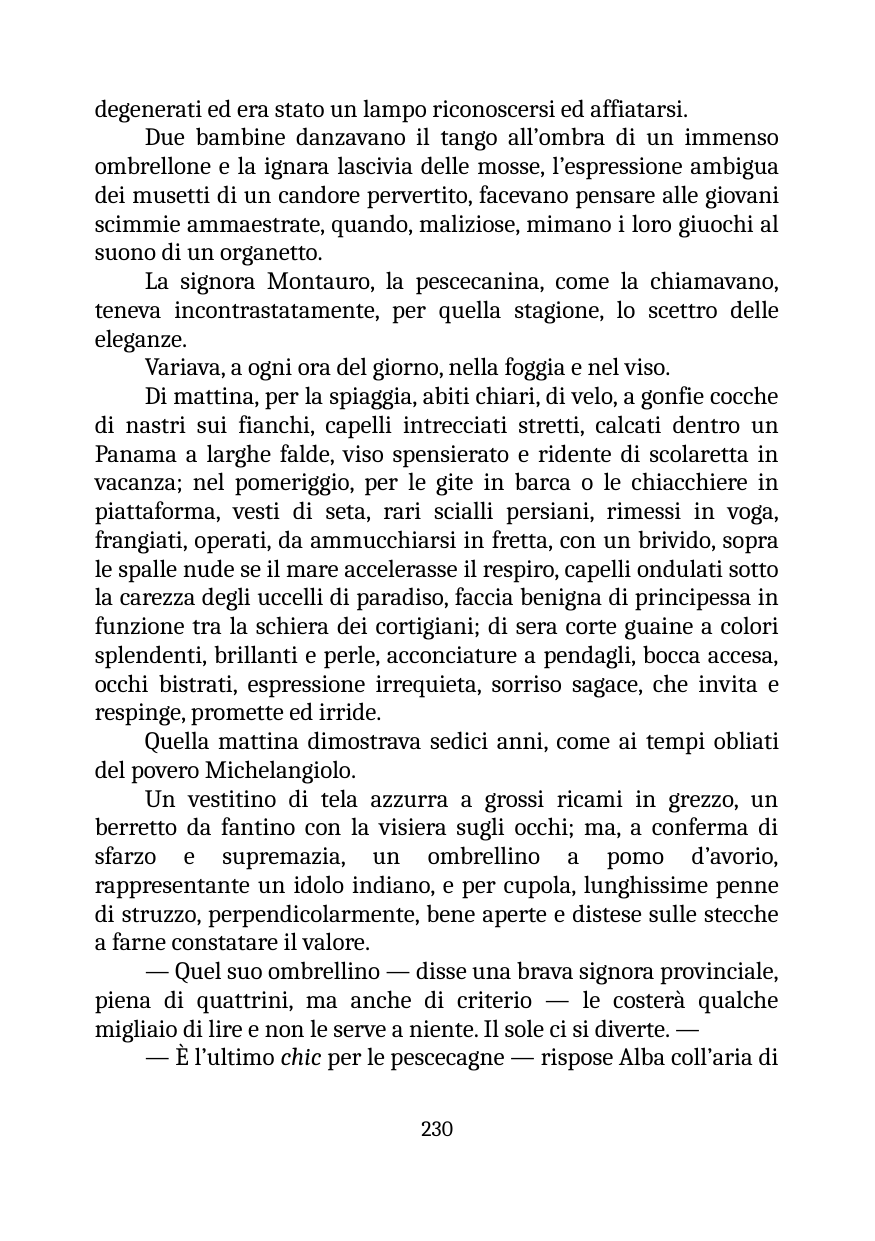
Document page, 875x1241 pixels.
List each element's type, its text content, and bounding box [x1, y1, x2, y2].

text degenerati ed era stato un lampo riconoscersi ed affiatarsi. [94, 94, 779, 123]
text — È l’ultimo chic per le pescecagne — rispose Alba coll’aria di [94, 1043, 779, 1072]
text Variava, a ogni ora del giorno, nella foggia e nel viso. [94, 353, 779, 382]
text Due bambine danzavano il tango all’ombra di un immenso ombrellone e la ignara lascivia delle mosse, l’espressione ambigua dei musetti di un candore pervertito, facevano pensare alle giovani scimmie ammaestrate, quando, maliziose, mimano i loro giuochi al suono di un organetto. [94, 123, 779, 267]
text La signora Montauro, la pescecanina, come la chiamavano, teneva incontrastatamente, per quella stagione, lo scettro delle eleganze. [94, 267, 779, 353]
text Quella mattina dimostrava sedici anni, come ai tempi obliati del povero Michelangiolo. [94, 727, 779, 784]
text Un vestitino di tela azzurra a grossi ricami in grezzo, un berretto da fantino con la visiera sugli occhi; ma, a conferma di sfarzo e supremazia, un ombrellino a pomo d’avorio, rappresentante un idolo indiano, e per cupola, lunghissime penne di struzzo, perpendicolarmente, bene aperte e distese sulle stecche a farne constatare il valore. [94, 784, 779, 957]
text Di mattina, per la spiaggia, abiti chiari, di velo, a gonfie cocche di nastri sui fianchi, capelli intrecciati stretti, calcati dentro un Panama a larghe falde, viso spensierato e ridente di scolaretta in vacanza; nel pomeriggio, per le gite in barca o le chiacchiere in piattaforma, vesti di seta, rari scialli persiani, rimessi in voga, frangiati, operati, da ammucchiarsi in fretta, con un brivido, sopra le spalle nude se il mare accelerasse il respiro, capelli ondulati sotto la carezza degli uccelli di paradiso, faccia benigna di principessa in funzione tra la schiera dei cortigiani; di sera corte guaine a colori splendenti, brillanti e perle, acconciature a pendagli, bocca accesa, occhi bistrati, espressione irrequieta, sorriso sagace, che invita e respinge, promette ed irride. [94, 382, 779, 727]
text — Quel suo ombrellino — disse una brava signora provinciale, piena di quattrini, ma anche di criterio — le costerà qualche migliaio di lire e non le serve a niente. Il sole ci si diverte. — [94, 957, 779, 1043]
